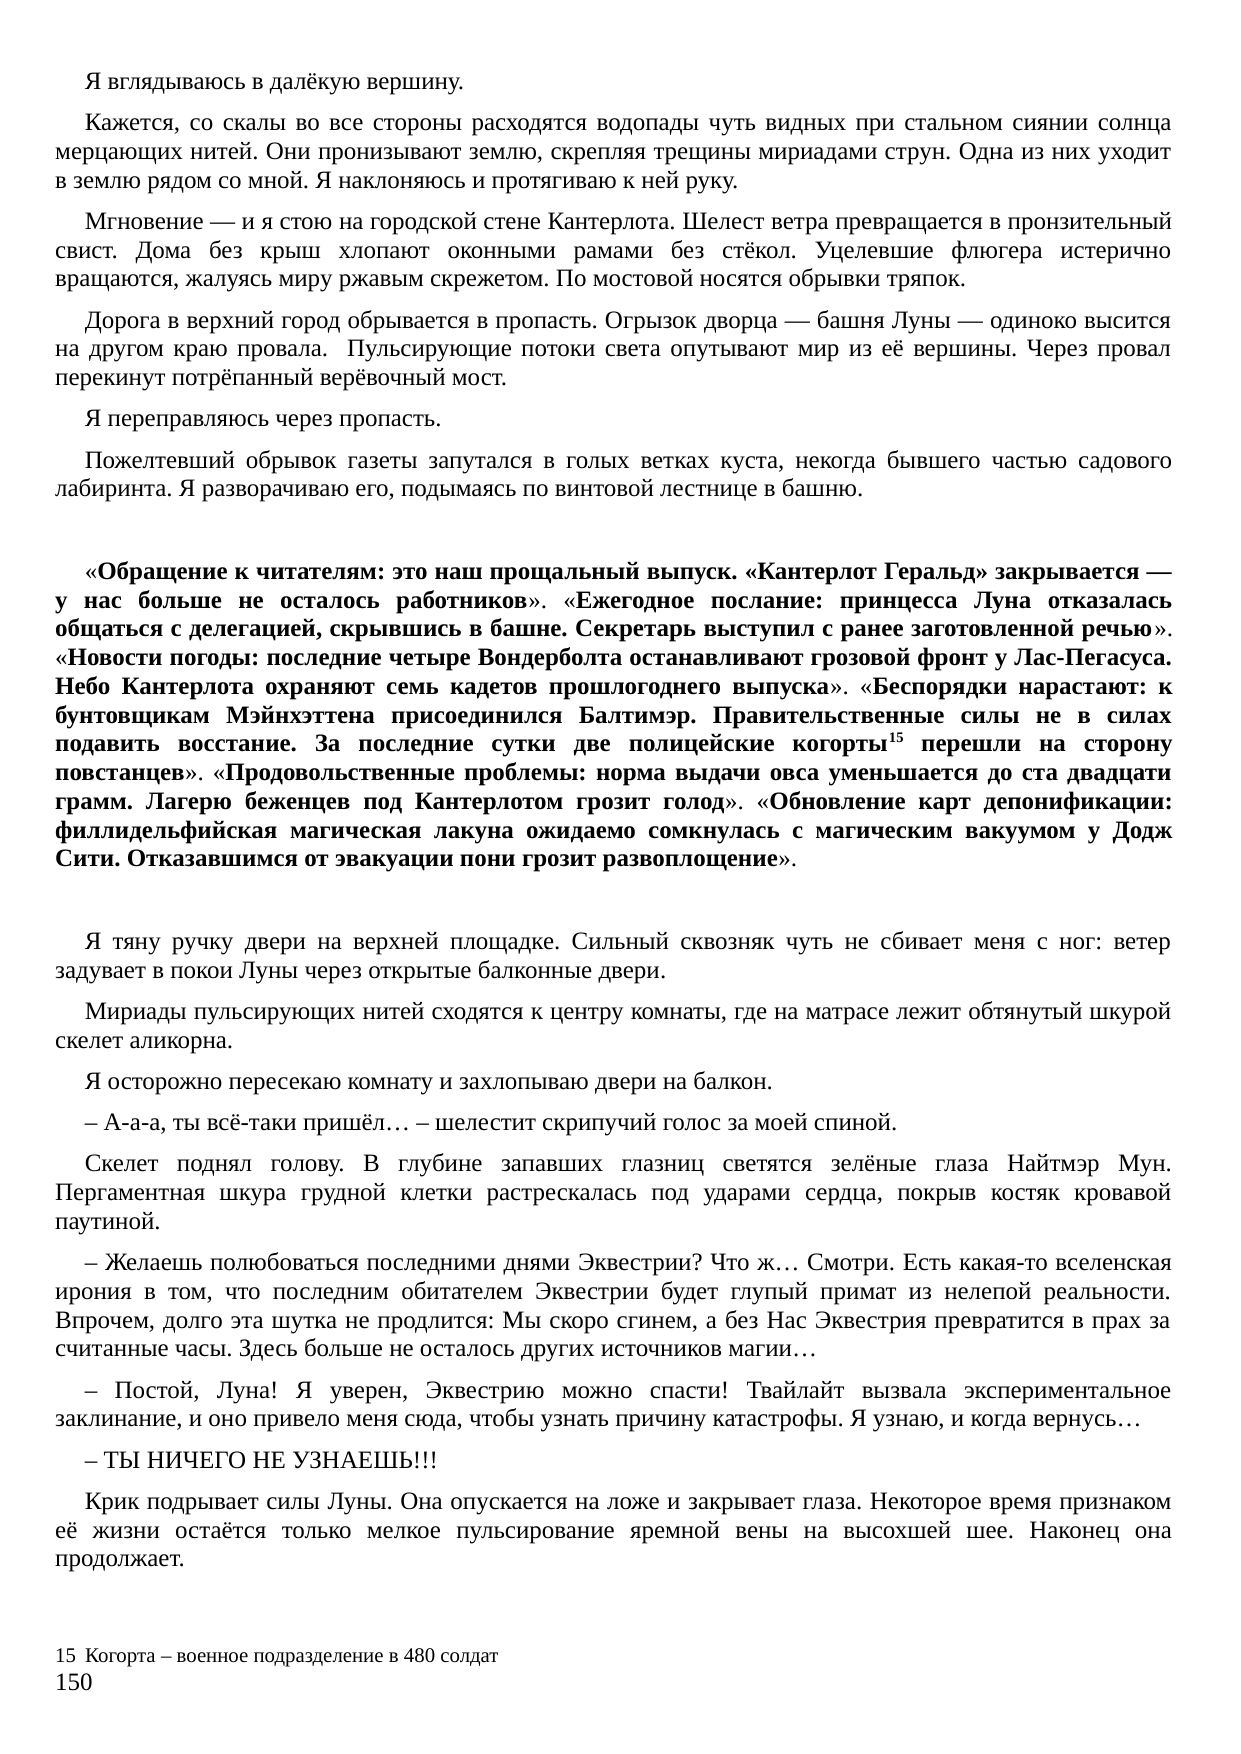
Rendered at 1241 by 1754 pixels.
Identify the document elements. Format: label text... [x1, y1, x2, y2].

text Я тяну ручку двери на верхней площадке. Сильный сквозняк чуть не сбивает меня с ног: ветер задувает в покои Луны через открытые балконные двери. [55, 926, 1173, 983]
text – Постой, Луна! Я уверен, Эквестрию можно спасти! Твайлайт вызвала экспериментальное заклинание, и оно привело меня сюда, чтобы узнать причину катастрофы. Я узнаю, и когда вернусь… [55, 1375, 1173, 1432]
text – Желаешь полюбоваться последними днями Эквестрии? Что ж… Смотри. Есть какая-то вселенская ирония в том, что последним обитателем Эквестрии будет глупый примат из нелепой реальности. Впрочем, долго эта шутка не продлится: Мы скоро сгинем, а без Нас Эквестрия превратится в прах за считанные часы. Здесь больше не осталось других источников магии… [55, 1247, 1173, 1362]
text Я осторожно пересекаю комнату и захлопываю двери на балкон. [55, 1066, 1173, 1095]
text Скелет поднял голову. В глубине запавших глазниц светятся зелёные глаза Найтмэр Мун. Пергаментная шкура грудной клетки растрескалась под ударами сердца, покрыв костяк кровавой паутиной. [55, 1148, 1173, 1235]
text Пожелтевший обрывок газеты запутался в голых ветках куста, некогда бывшего частью садового лабиринта. Я разворачиваю его, подымаясь по винтовой лестнице в башню. [55, 445, 1173, 502]
text Мгновение — и я стою на городской стене Кантерлота. Шелест ветра превращается в пронзительный свист. Дома без крыш хлопают оконными рамами без стёкол. Уцелевшие флюгера истерично вращаются, жалуясь миру ржавым скрежетом. По мостовой носятся обрывки тряпок. [55, 206, 1173, 292]
text – А-а-а, ты всё-таки пришёл… – шелестит скрипучий голос за моей спиной. [55, 1107, 1173, 1136]
text Кажется, со скалы во все стороны расходятся водопады чуть видных при стальном сиянии солнца мерцающих нитей. Они пронизывают землю, скрепляя трещины мириадами струн. Одна из них уходит в землю рядом со мной. Я наклоняюсь и протягиваю к ней руку. [55, 107, 1173, 193]
text «Обращение к читателям: это наш прощальный выпуск. «Кантерлот Геральд» закрывается — у нас больше не осталось работников». «Ежегодное послание: принцесса Луна отказалась общаться с делегацией, скрывшись в башне. Секретарь выступил с ранее заготовленной речью». «Новости погоды: последние четыре Вондерболта останавливают грозовой фронт у Лас-Пегасуса. Небо Кантерлота охраняют семь кадетов прошлогоднего выпуска». «Беспорядки нарастают: к бунтовщикам Мэйнхэттена присоединился Балтимэр. Правительственные силы не в силах подавить восстание. За последние сутки две полицейские когорты перешли на сторону повстанцев». «Продовольственные проблемы: норма выдачи овса уменьшается до ста двадцати грамм. Лагерю беженцев под Кантерлотом грозит голод». «Обновление карт депонификации: филлидельфийская магическая лакуна ожидаемо сомкнулась с магическим вакуумом у Додж Сити. Отказавшимся от эвакуации пони грозит развоплощение». [55, 556, 1173, 872]
text Я переправляюсь через пропасть. [55, 403, 1173, 432]
text Мириады пульсирующих нитей сходятся к центру комнаты, где на матрасе лежит обтянутый шкурой скелет аликорна. [55, 996, 1173, 1053]
text Крик подрывает силы Луны. Она опускается на ложе и закрывает глаза. Некоторое время признаком её жизни остаётся только мелкое пульсирование яремной вены на высохшей шее. Наконец она продолжает. [55, 1486, 1173, 1572]
text Дорога в верхний город обрывается в пропасть. Огрызок дворца — башня Луны — одиноко высится на другом краю провала. Пульсирующие потоки света опутывают мир из её вершины. Через провал перекинут потрёпанный верёвочный мост. [55, 305, 1173, 391]
text Когорта – военное подразделение в 480 солдат [55, 1642, 1173, 1667]
text – ТЫ НИЧЕГО НЕ УЗНАЕШЬ!!! [55, 1445, 1173, 1473]
text Я вглядываюсь в далёкую вершину. [55, 66, 1173, 95]
